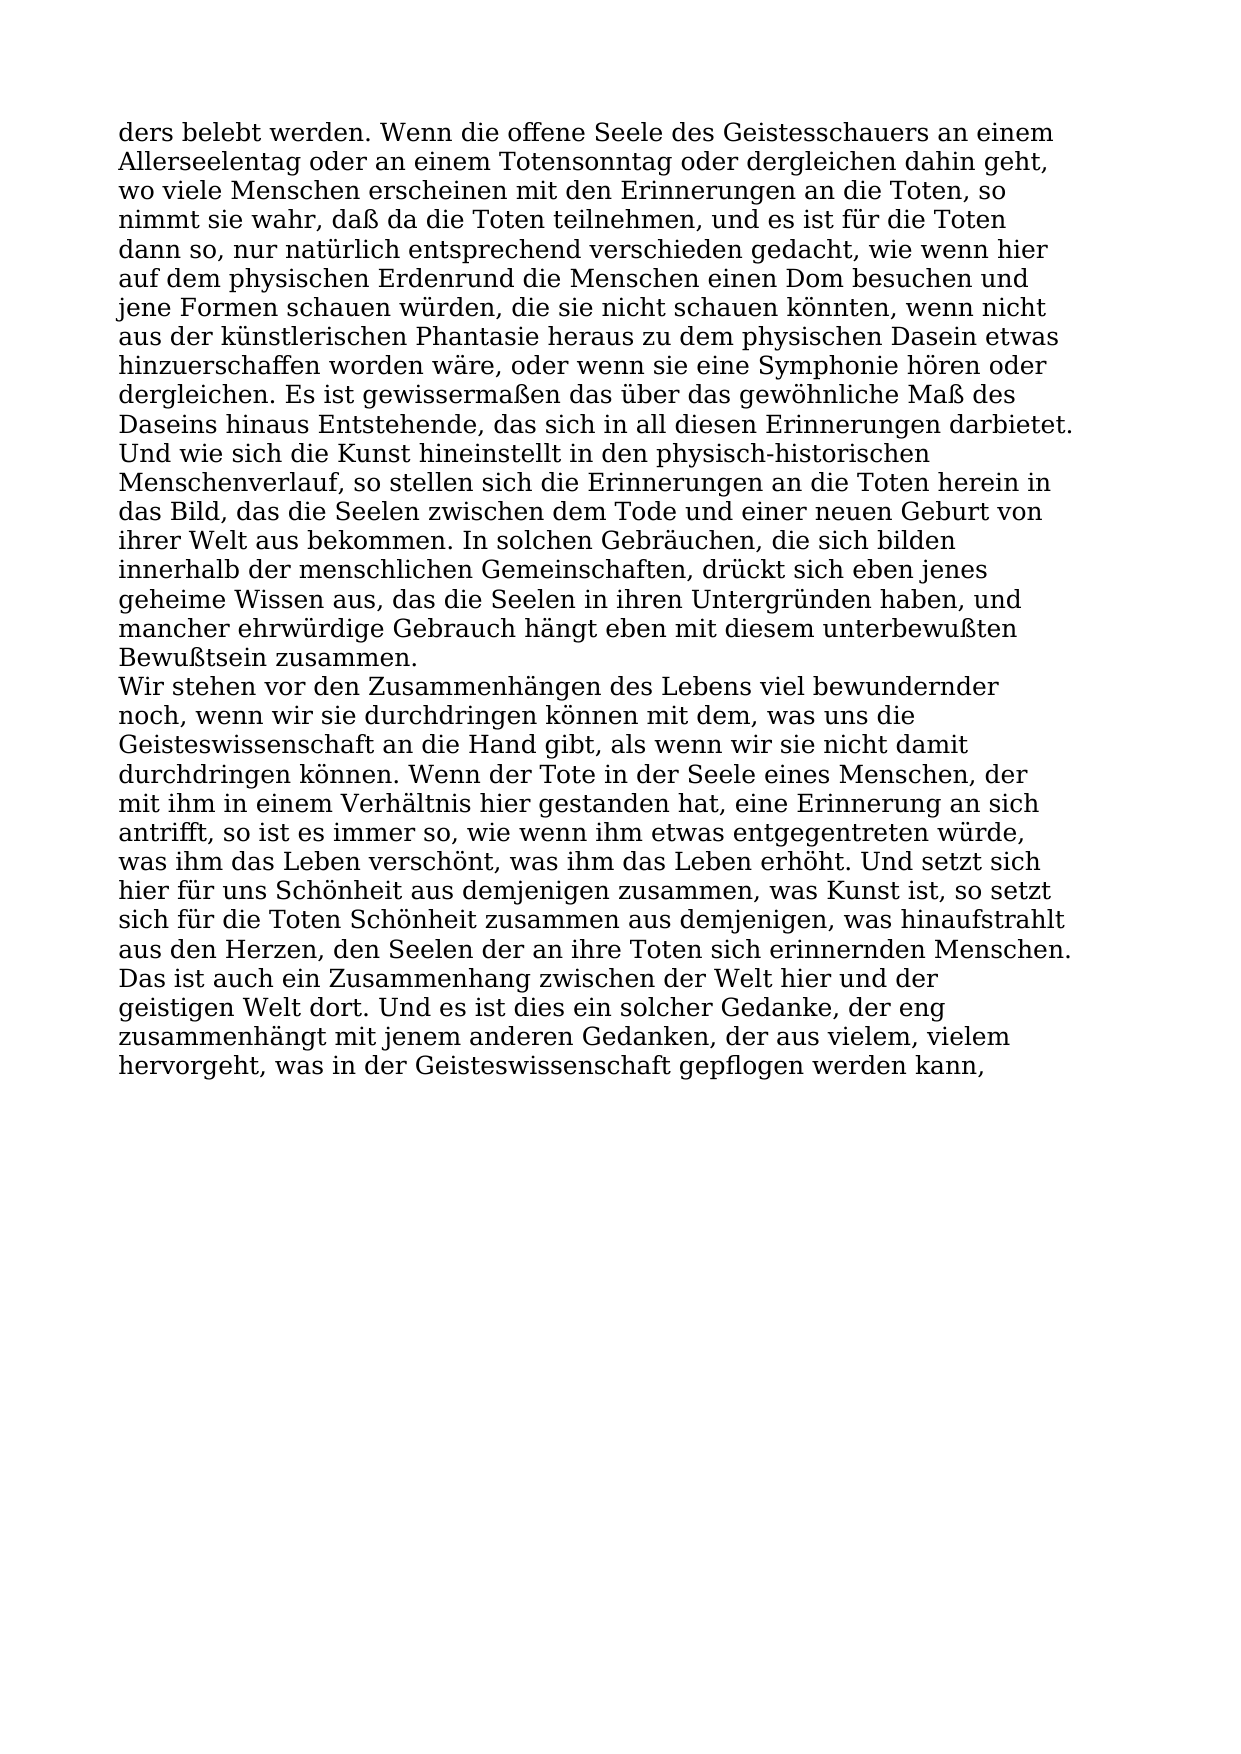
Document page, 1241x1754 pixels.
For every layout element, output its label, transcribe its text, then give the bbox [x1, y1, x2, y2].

text Bewußtsein zusammen. [118, 643, 1122, 672]
text mit ihm in einem Verhältnis hier gestanden hat, eine Erinnerung an sich [118, 789, 1122, 818]
text dann so, nur natürlich entsprechend verschieden gedacht, wie wenn hier [118, 235, 1122, 264]
text wo viele Menschen erscheinen mit den Erinnerungen an die Toten, so [118, 176, 1122, 206]
text noch, wenn wir sie durchdringen können mit dem, was uns die [118, 701, 1122, 731]
text Wir stehen vor den Zusammenhängen des Lebens viel bewundernder [118, 672, 1122, 701]
text Menschenverlauf, so stellen sich die Erinnerungen an die Toten herein in [118, 468, 1122, 497]
text aus der künstlerischen Phantasie heraus zu dem physischen Dasein etwas [118, 322, 1122, 351]
text ihrer Welt aus bekommen. In solchen Gebräuchen, die sich bilden [118, 526, 1122, 556]
text aus den Herzen, den Seelen der an ihre Toten sich erinnernden Menschen. [118, 935, 1122, 964]
text auf dem physischen Erdenrund die Menschen einen Dom besuchen und [118, 264, 1122, 293]
text hervorgeht, was in der Geisteswissenschaft gepflogen werden kann, [118, 1051, 1122, 1081]
text zusammenhängt mit jenem anderen Gedanken, der aus vielem, vielem [118, 1022, 1122, 1051]
text dergleichen. Es ist gewissermaßen das über das gewöhnliche Maß des [118, 381, 1122, 410]
text hinzuerschaffen worden wäre, oder wenn sie eine Symphonie hören oder [118, 351, 1122, 381]
text nimmt sie wahr, daß da die Toten teilnehmen, und es ist für die Toten [118, 206, 1122, 235]
text geistigen Welt dort. Und es ist dies ein solcher Gedanke, der eng [118, 993, 1122, 1022]
text Daseins hinaus Entstehende, das sich in all diesen Erinnerungen darbietet. [118, 410, 1122, 439]
text Geisteswissenschaft an die Hand gibt, als wenn wir sie nicht damit [118, 731, 1122, 760]
text sich für die Toten Schönheit zusammen aus demjenigen, was hinaufstrahlt [118, 906, 1122, 935]
text Und wie sich die Kunst hineinstellt in den physisch-historischen [118, 439, 1122, 468]
text Allerseelentag oder an einem Totensonntag oder dergleichen dahin geht, [118, 147, 1122, 176]
text mancher ehrwürdige Gebrauch hängt eben mit diesem unterbewußten [118, 614, 1122, 643]
text ders belebt werden. Wenn die offene Seele des Geistesschauers an einem [118, 118, 1122, 147]
text was ihm das Leben verschönt, was ihm das Leben erhöht. Und setzt sich [118, 847, 1122, 876]
text Das ist auch ein Zusammenhang zwischen der Welt hier und der [118, 964, 1122, 993]
text hier für uns Schönheit aus demjenigen zusammen, was Kunst ist, so setzt [118, 876, 1122, 906]
text innerhalb der menschlichen Gemeinschaften, drückt sich eben jenes [118, 556, 1122, 585]
text geheime Wissen aus, das die Seelen in ihren Untergründen haben, und [118, 585, 1122, 614]
text jene Formen schauen würden, die sie nicht schauen könnten, wenn nicht [118, 293, 1122, 322]
text das Bild, das die Seelen zwischen dem Tode und einer neuen Geburt von [118, 497, 1122, 526]
text durchdringen können. Wenn der Tote in der Seele eines Menschen, der [118, 760, 1122, 789]
text antrifft, so ist es immer so, wie wenn ihm etwas entgegentreten würde, [118, 818, 1122, 847]
